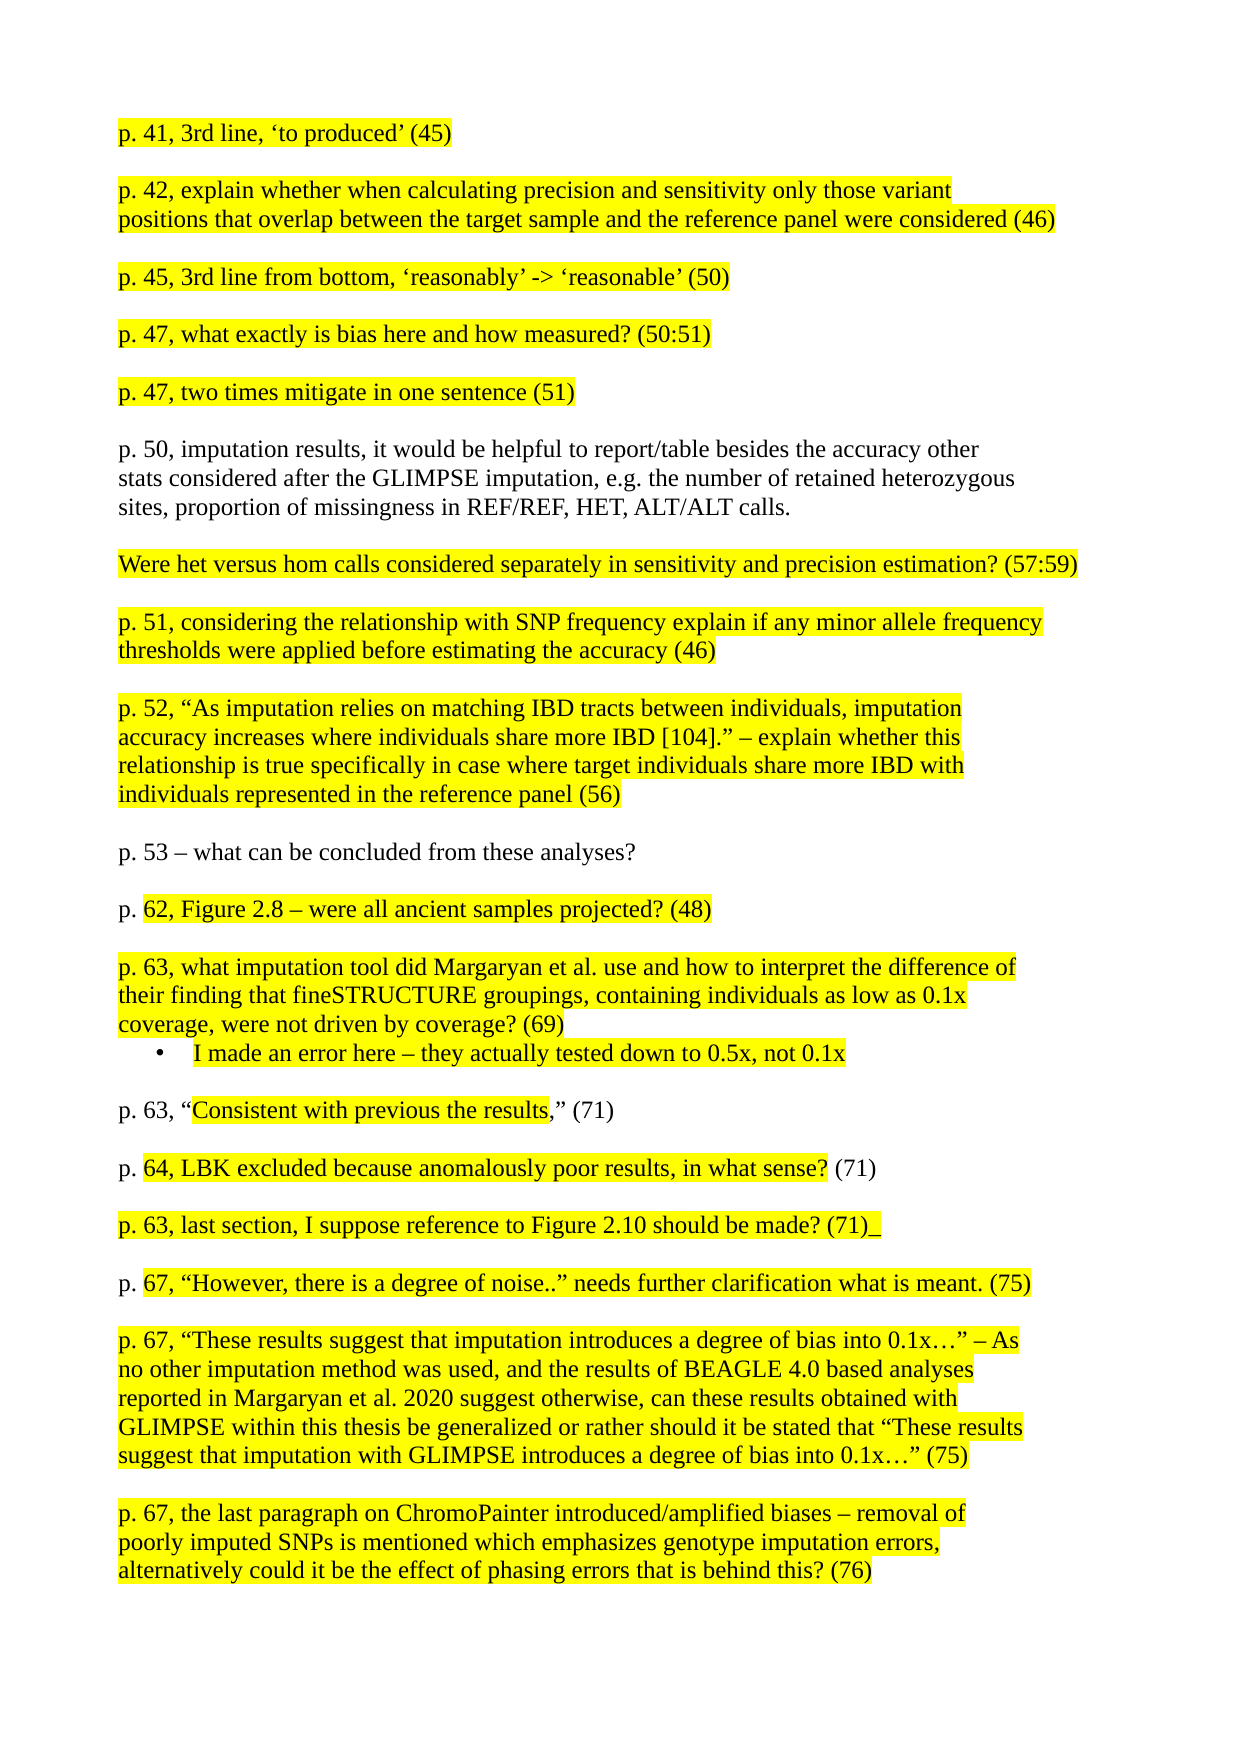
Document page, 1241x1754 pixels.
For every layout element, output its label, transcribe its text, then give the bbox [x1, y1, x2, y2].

text accuracy increases where individuals share more IBD [104].” – explain whether this [118, 722, 1122, 751]
text p. 41, 3rd line, ‘to produced’ (45) [118, 118, 1122, 147]
text sites, proportion of missingness in REF/REF, HET, ALT/ALT calls. [118, 492, 1122, 521]
text p. 67, the last paragraph on ChromoPainter introduced/amplified biases – removal of [118, 1498, 1122, 1527]
text p. 63, last section, I suppose reference to Figure 2.10 should be made? (71)_ [118, 1211, 1122, 1239]
text p. 53 – what can be concluded from these analyses? [118, 837, 1122, 866]
text p. 52, “As imputation relies on matching IBD tracts between individuals, imputation [118, 693, 1122, 722]
text coverage, were not driven by coverage? (69) [118, 1009, 1122, 1038]
text alternatively could it be the effect of phasing errors that is behind this? (76) [118, 1556, 1122, 1584]
text p. 45, 3rd line from bottom, ‘reasonably’ -> ‘reasonable’ (50) [118, 262, 1122, 291]
text p. 67, “These results suggest that imputation introduces a degree of bias into 0.1x…” – As [118, 1326, 1122, 1354]
text p. 47, what exactly is bias here and how measured? (50:51) [118, 319, 1122, 348]
text p. 47, two times mitigate in one sentence (51) [118, 377, 1122, 406]
text relationship is true specifically in case where target individuals share more IBD with [118, 751, 1122, 779]
text suggest that imputation with GLIMPSE introduces a degree of bias into 0.1x…” (75) [118, 1441, 1122, 1469]
text Were het versus hom calls considered separately in sensitivity and precision estimation? (57:59) [118, 549, 1122, 578]
text their finding that fineSTRUCTURE groupings, containing individuals as low as 0.1x [118, 981, 1122, 1009]
text p. 67, “However, there is a degree of noise..” needs further clarification what is meant. (75) [118, 1268, 1122, 1297]
text individuals represented in the reference panel (56) [118, 779, 1122, 808]
text poorly imputed SNPs is mentioned which emphasizes genotype imputation errors, [118, 1527, 1122, 1556]
text p. 42, explain whether when calculating precision and sensitivity only those variant [118, 176, 1122, 204]
text p. 50, imputation results, it would be helpful to report/table besides the accuracy other [118, 434, 1122, 463]
text p. 62, Figure 2.8 – were all ancient samples projected? (48) [118, 894, 1122, 923]
text positions that overlap between the target sample and the reference panel were considered (46) [118, 204, 1122, 233]
text p. 63, what imputation tool did Margaryan et al. use and how to interpret the difference of [118, 952, 1122, 981]
list I made an error here – they actually tested down to 0.5x, not 0.1x [156, 1038, 1122, 1067]
text p. 51, considering the relationship with SNP frequency explain if any minor allele frequency [118, 607, 1122, 636]
text GLIMPSE within this thesis be generalized or rather should it be stated that “These results [118, 1412, 1122, 1441]
text p. 64, LBK excluded because anomalously poor results, in what sense? (71) [118, 1153, 1122, 1182]
text stats considered after the GLIMPSE imputation, e.g. the number of retained heterozygous [118, 463, 1122, 492]
text p. 63, “Consistent with previous the results,” (71) [118, 1096, 1122, 1124]
text reported in Margaryan et al. 2020 suggest otherwise, can these results obtained with [118, 1383, 1122, 1412]
text thresholds were applied before estimating the accuracy (46) [118, 636, 1122, 664]
text no other imputation method was used, and the results of BEAGLE 4.0 based analyses [118, 1354, 1122, 1383]
